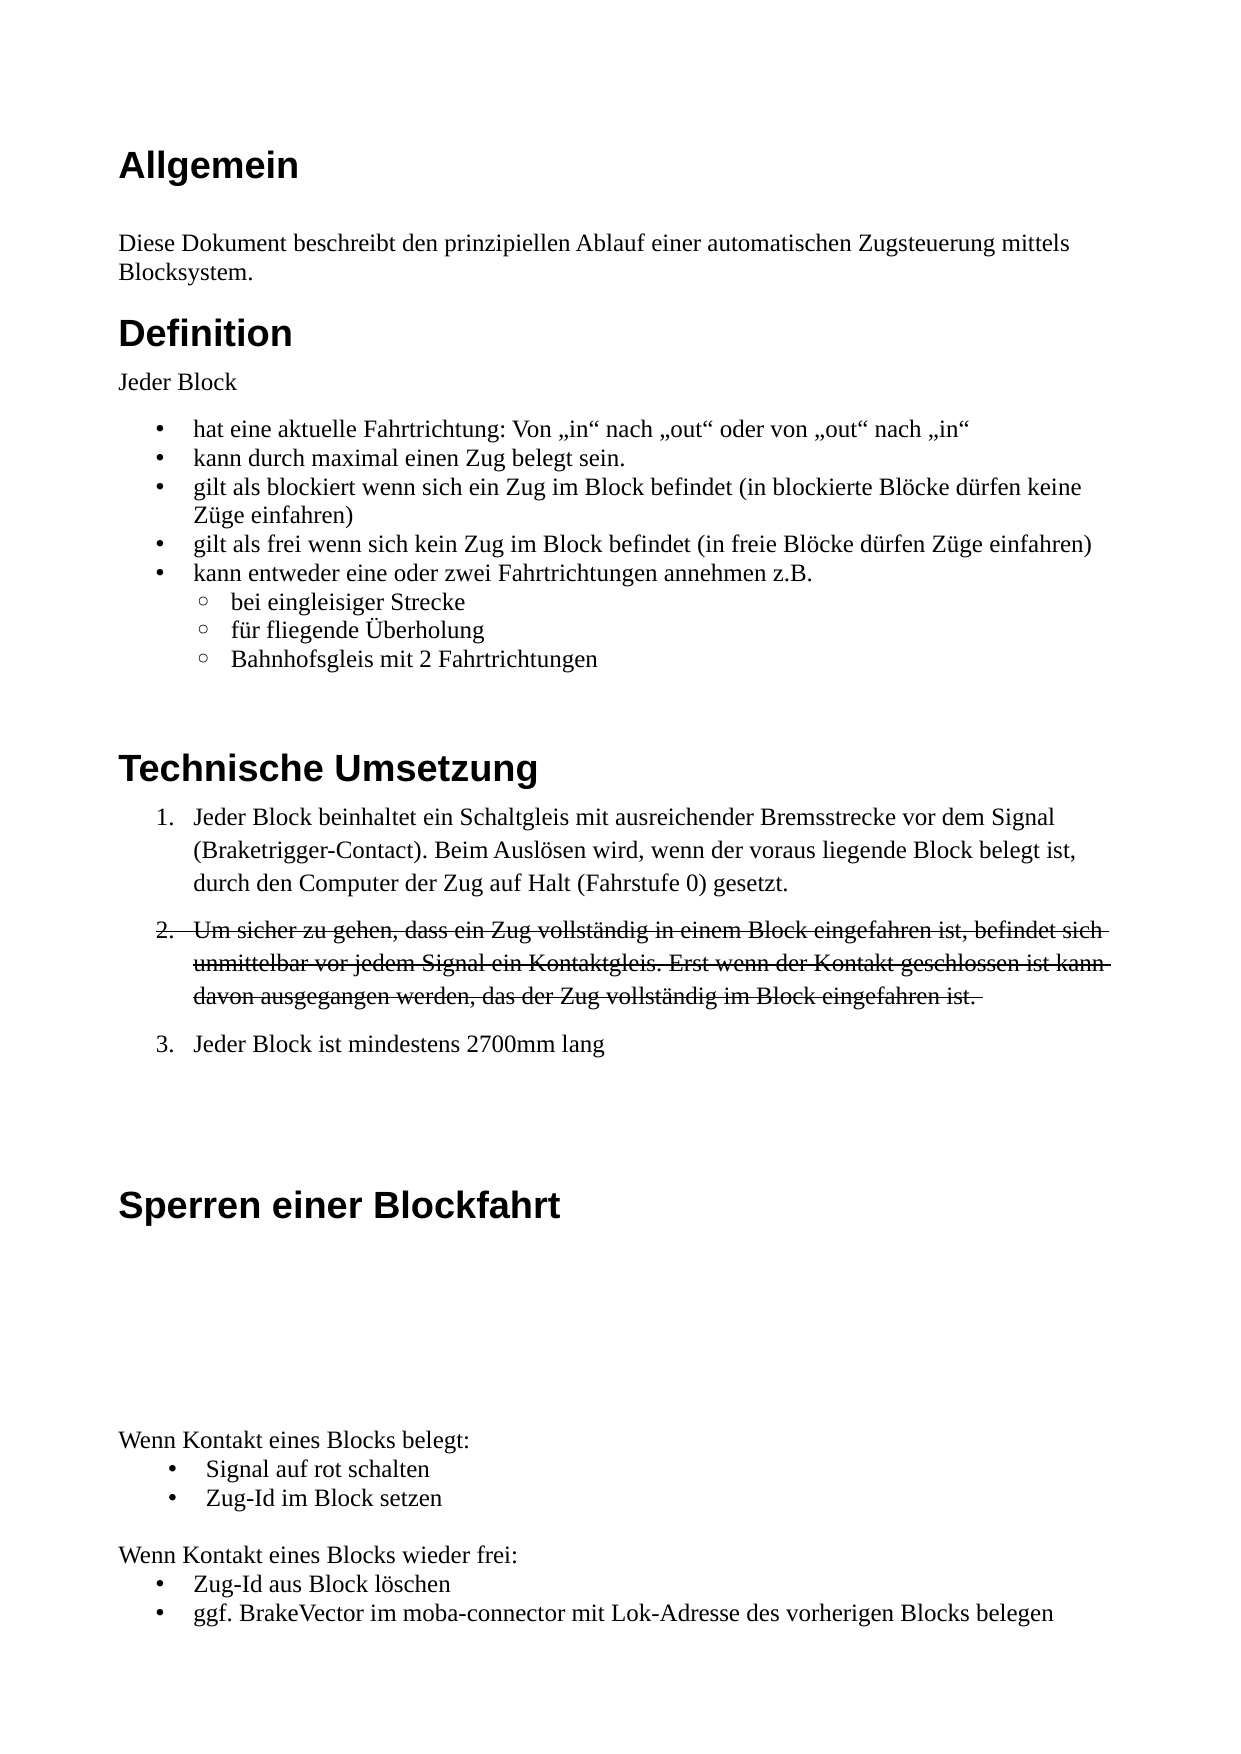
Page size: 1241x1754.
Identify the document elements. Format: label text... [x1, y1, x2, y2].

subtitle Technische Umsetzung [118, 746, 1122, 789]
subtitle Allgemein [118, 143, 1122, 187]
list bei eingleisiger Strecke [193, 587, 1122, 616]
list Jeder Block beinhaltet ein Schaltgleis mit ausreichender Bremsstrecke vor dem Signal (Braketrigger-Contact). Beim Auslösen wird, wenn der voraus liegende Block belegt ist, durch den Computer der Zug auf Halt (Fahrstufe 0) gesetzt. [156, 802, 1122, 897]
subtitle Sperren einer Blockfahrt [118, 1183, 1122, 1226]
list ggf. BrakeVector im moba-connector mit Lok-Adresse des vorherigen Blocks belegen [156, 1598, 1122, 1626]
list Zug-Id im Block setzen [168, 1483, 1122, 1511]
list kann durch maximal einen Zug belegt sein. [156, 443, 1122, 472]
list Um sicher zu gehen, dass ein Zug vollständig in einem Block eingefahren ist, befindet sich unmittelbar vor jedem Signal ein Kontaktgleis. Erst wenn der Kontakt geschlossen ist kann davon ausgegangen werden, das der Zug vollständig im Block eingefahren ist. [156, 915, 1122, 1010]
list hat eine aktuelle Fahrtrichtung: Von „in“ nach „out“ oder von „out“ nach „in“ [156, 414, 1122, 443]
list für fliegende Überholung [193, 616, 1122, 644]
list Zug-Id aus Block löschen [156, 1569, 1122, 1598]
list gilt als blockiert wenn sich ein Zug im Block befindet (in blockierte Blöcke dürfen keine Züge einfahren) [156, 472, 1122, 529]
list Jeder Block ist mindestens 2700mm lang [156, 1029, 1122, 1058]
list Bahnhofsgleis mit 2 Fahrtrichtungen [193, 644, 1122, 673]
list gilt als frei wenn sich kein Zug im Block befindet (in freie Blöcke dürfen Züge einfahren) [156, 529, 1122, 558]
text Jeder Block [118, 367, 1122, 395]
subtitle Definition [118, 311, 1122, 354]
text Wenn Kontakt eines Blocks wieder frei: [118, 1540, 1122, 1569]
text Wenn Kontakt eines Blocks belegt: [118, 1425, 1122, 1454]
text Diese Dokument beschreibt den prinzipiellen Ablauf einer automatischen Zugsteuerung mittels Blocksystem. [118, 228, 1122, 286]
list kann entweder eine oder zwei Fahrtrichtungen annehmen z.B. [156, 558, 1122, 587]
list Signal auf rot schalten [168, 1454, 1122, 1483]
